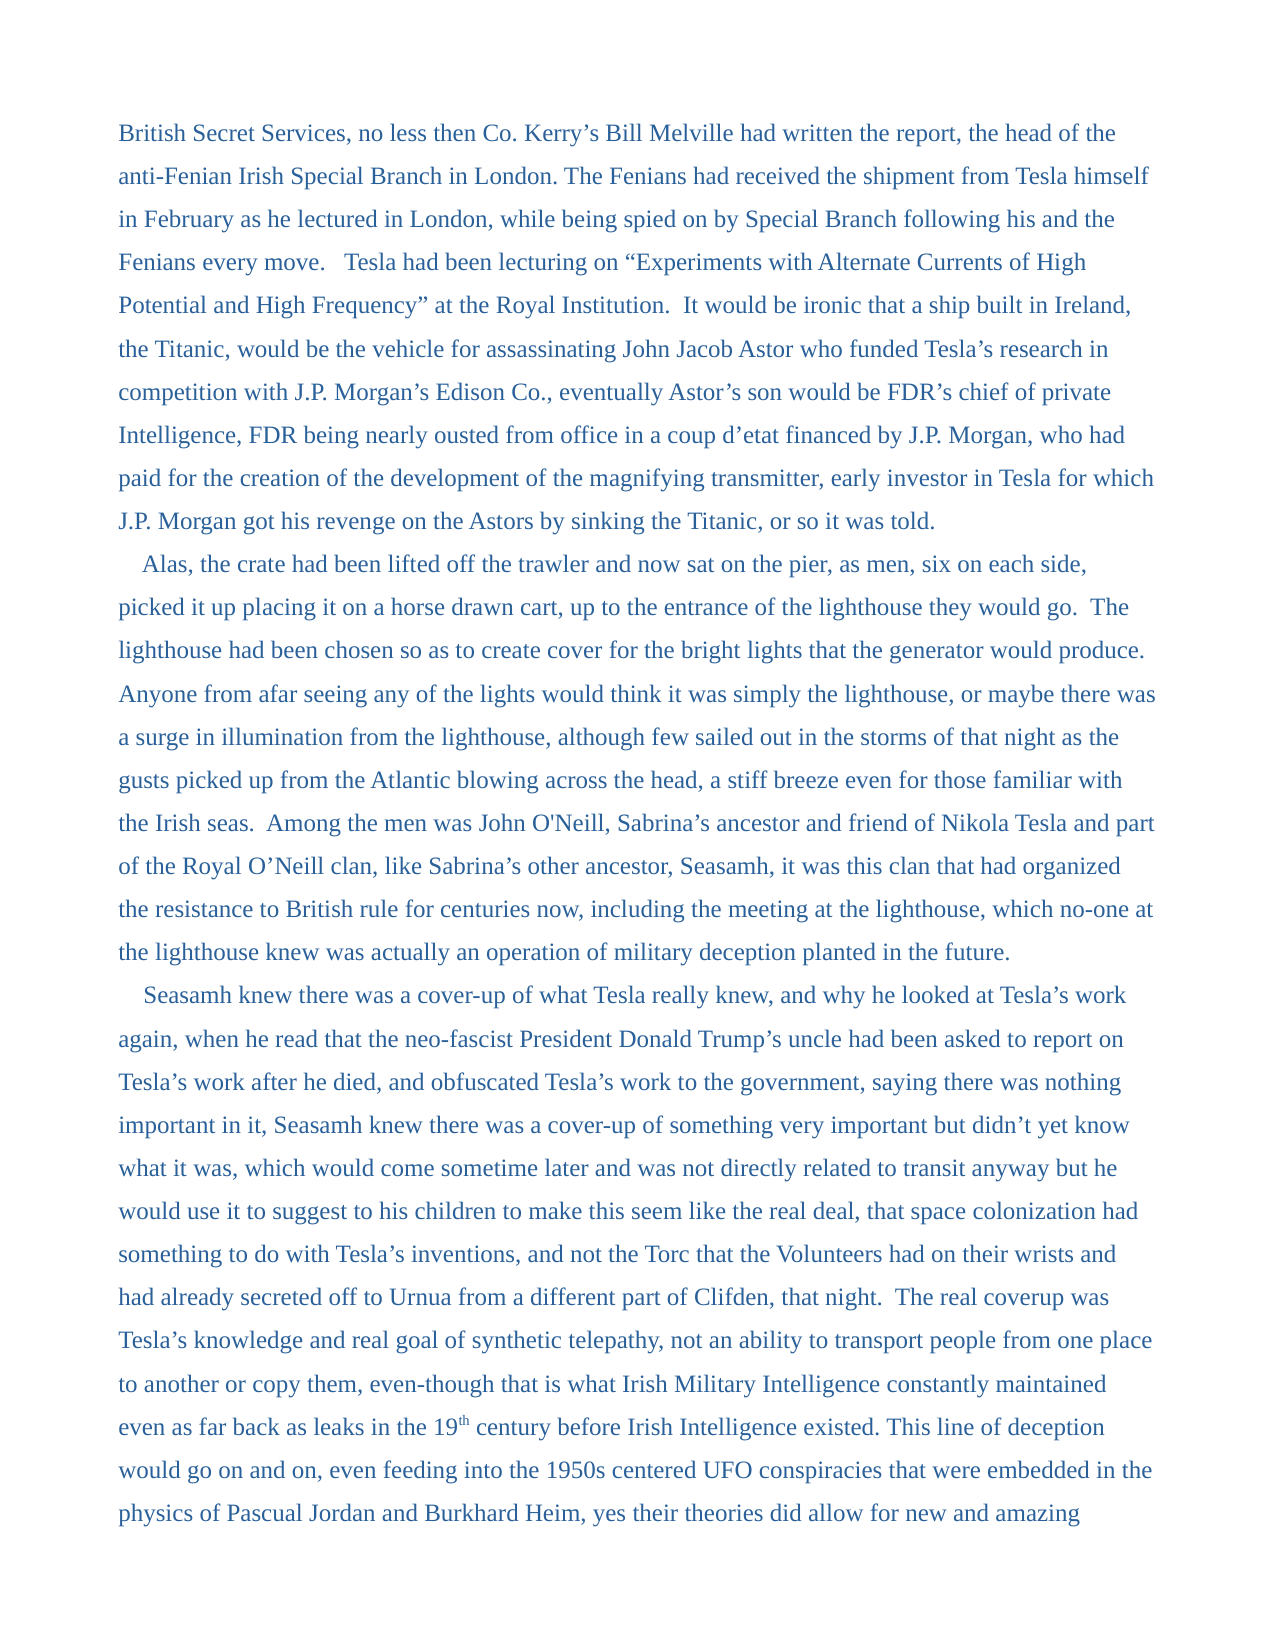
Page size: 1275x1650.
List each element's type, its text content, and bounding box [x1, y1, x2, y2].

text British Secret Services, no less then Co. Kerry’s Bill Melville had written the report, the head of the anti-Fenian Irish Special Branch in London. The Fenians had received the shipment from Tesla himself in February as he lectured in London, while being spied on by Special Branch following his and the Fenians every move. Tesla had been lecturing on “Experiments with Alternate Currents of High Potential and High Frequency” at the Royal Institution. It would be ironic that a ship built in Ireland, the Titanic, would be the vehicle for assassinating John Jacob Astor who funded Tesla’s research in competition with J.P. Morgan’s Edison Co., eventually Astor’s son would be FDR’s chief of private Intelligence, FDR being nearly ousted from office in a coup d’etat financed by J.P. Morgan, who had paid for the creation of the development of the magnifying transmitter, early investor in Tesla for which J.P. Morgan got his revenge on the Astors by sinking the Titanic, or so it was told. [118, 118, 1157, 535]
text Alas, the crate had been lifted off the trawler and now sat on the pier, as men, six on each side, picked it up placing it on a horse drawn cart, up to the entrance of the lighthouse they would go. The lighthouse had been chosen so as to create cover for the bright lights that the generator would produce. Anyone from afar seeing any of the lights would think it was simply the lighthouse, or maybe there was a surge in illumination from the lighthouse, although few sailed out in the storms of that night as the gusts picked up from the Atlantic blowing across the head, a stiff breeze even for those familiar with the Irish seas. Among the men was John O'Neill, Sabrina’s ancestor and friend of Nikola Tesla and part of the Royal O’Neill clan, like Sabrina’s other ancestor, Seasamh, it was this clan that had organized the resistance to British rule for centuries now, including the meeting at the lighthouse, which no-one at the lighthouse knew was actually an operation of military deception planted in the future. [118, 549, 1157, 966]
text Seasamh knew there was a cover-up of what Tesla really knew, and why he looked at Tesla’s work again, when he read that the neo-fascist President Donald Trump’s uncle had been asked to report on Tesla’s work after he died, and obfuscated Tesla’s work to the government, saying there was nothing important in it, Seasamh knew there was a cover-up of something very important but didn’t yet know what it was, which would come sometime later and was not directly related to transit anyway but he would use it to suggest to his children to make this seem like the real deal, that space colonization had something to do with Tesla’s inventions, and not the Torc that the Volunteers had on their wrists and had already secreted off to Urnua from a different part of Clifden, that night. The real coverup was Tesla’s knowledge and real goal of synthetic telepathy, not an ability to transport people from one place to another or copy them, even-though that is what Irish Military Intelligence constantly maintained even as far back as leaks in the 19th century before Irish Intelligence existed. This line of deception would go on and on, even feeding into the 1950s centered UFO conspiracies that were embedded in the physics of Pascual Jordan and Burkhard Heim, yes their theories did allow for new and amazing [118, 981, 1157, 1527]
